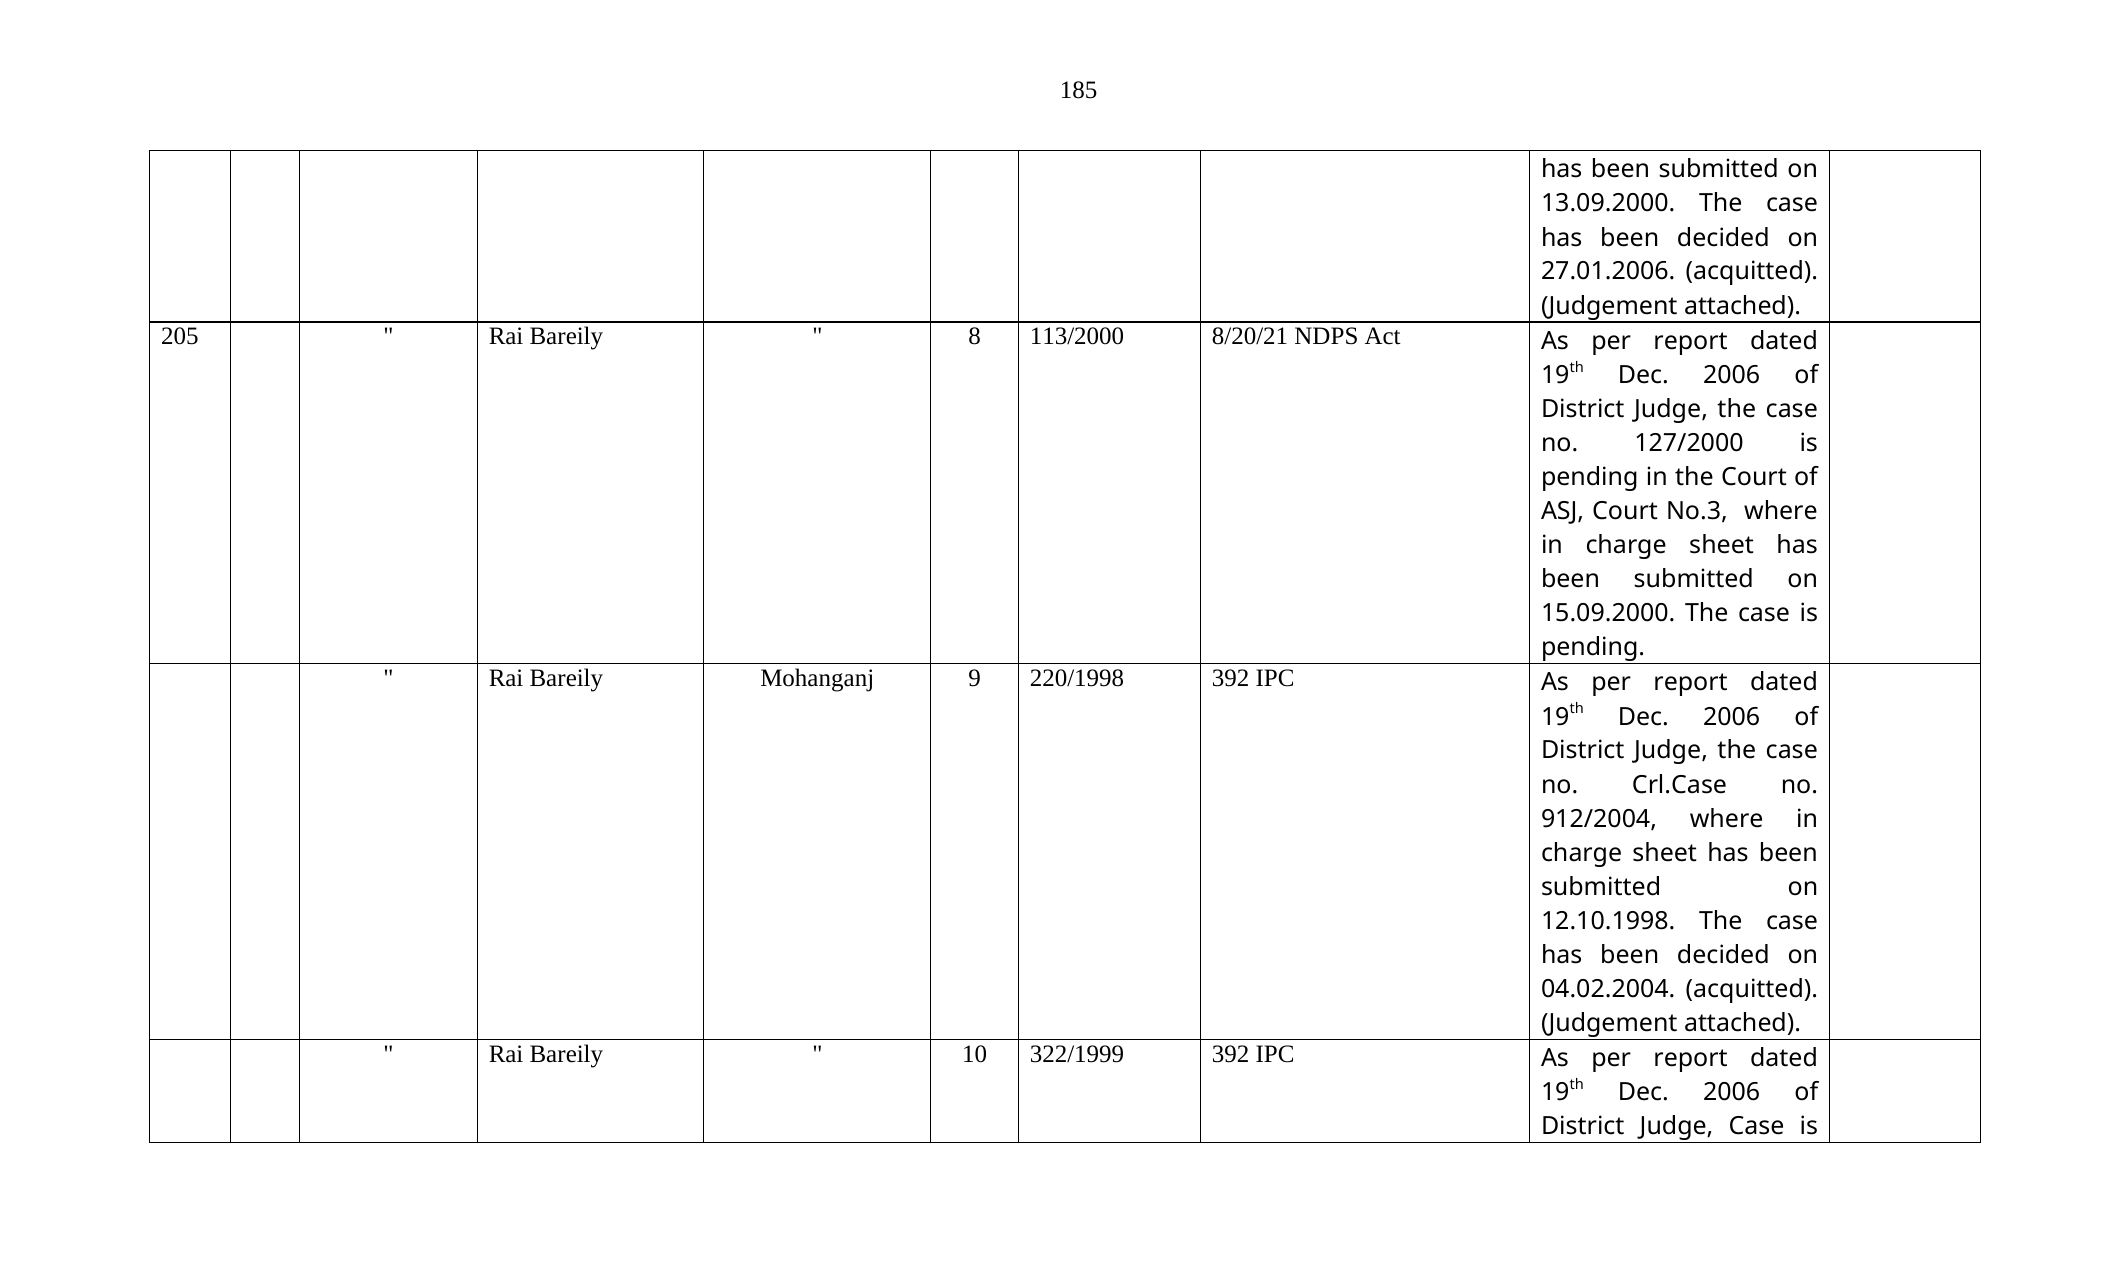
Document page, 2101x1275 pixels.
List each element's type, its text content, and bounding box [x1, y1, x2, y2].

table_cell [231, 664, 299, 1039]
table_cell " [300, 323, 477, 663]
table_cell [150, 151, 230, 321]
table_cell [150, 664, 230, 1039]
table_cell As per report dated 19th Dec. 2006 of District Judge, the case no. Crl.Case no. 912/2004, where in charge sheet has been submitted on 12.10.1998. The case has been decided on 04.02.2004. (acquitted). (Judgement attached). [1530, 664, 1829, 1039]
table_cell As per report dated 19th Dec. 2006 of District Judge, Case is [1530, 1040, 1829, 1142]
table_cell " [300, 664, 477, 1039]
table_cell [231, 1040, 299, 1142]
table_cell 8 [931, 323, 1018, 663]
table_cell 392 IPC [1201, 1040, 1529, 1142]
table_cell [704, 151, 930, 321]
table_cell [231, 323, 299, 663]
table_cell 10 [931, 1040, 1018, 1142]
table_cell Rai Bareily [478, 1040, 703, 1142]
table_cell 9 [931, 664, 1018, 1039]
table_cell [1830, 323, 1980, 663]
table_cell As per report dated 19th Dec. 2006 of District Judge, the case no. 127/2000 is pending in the Court of ASJ, Court No.3, where in charge sheet has been submitted on 15.09.2000. The case is pending. [1530, 323, 1829, 663]
table_cell 113/2000 [1019, 323, 1200, 663]
table_cell [1201, 151, 1529, 321]
table_cell " [704, 1040, 930, 1142]
table_cell 205 [150, 323, 230, 663]
table_cell [1830, 664, 1980, 1039]
table_cell 220/1998 [1019, 664, 1200, 1039]
table_cell 8/20/21 NDPS Act [1201, 323, 1529, 663]
table_cell Rai Bareily [478, 323, 703, 663]
table_cell has been submitted on 13.09.2000. The case has been decided on 27.01.2006. (acquitted). (Judgement attached). [1530, 151, 1829, 321]
table_cell [300, 151, 477, 321]
table_cell [1019, 151, 1200, 321]
table_cell [478, 151, 703, 321]
table_cell 392 IPC [1201, 664, 1529, 1039]
table_cell [931, 151, 1018, 321]
table_cell Rai Bareily [478, 664, 703, 1039]
table_cell 322/1999 [1019, 1040, 1200, 1142]
table_cell [150, 1040, 230, 1142]
table_cell Mohanganj [704, 664, 930, 1039]
table_cell [1830, 1040, 1980, 1142]
table_cell [231, 151, 299, 321]
table_cell " [300, 1040, 477, 1142]
table_cell " [704, 323, 930, 663]
table_cell [1830, 151, 1980, 321]
